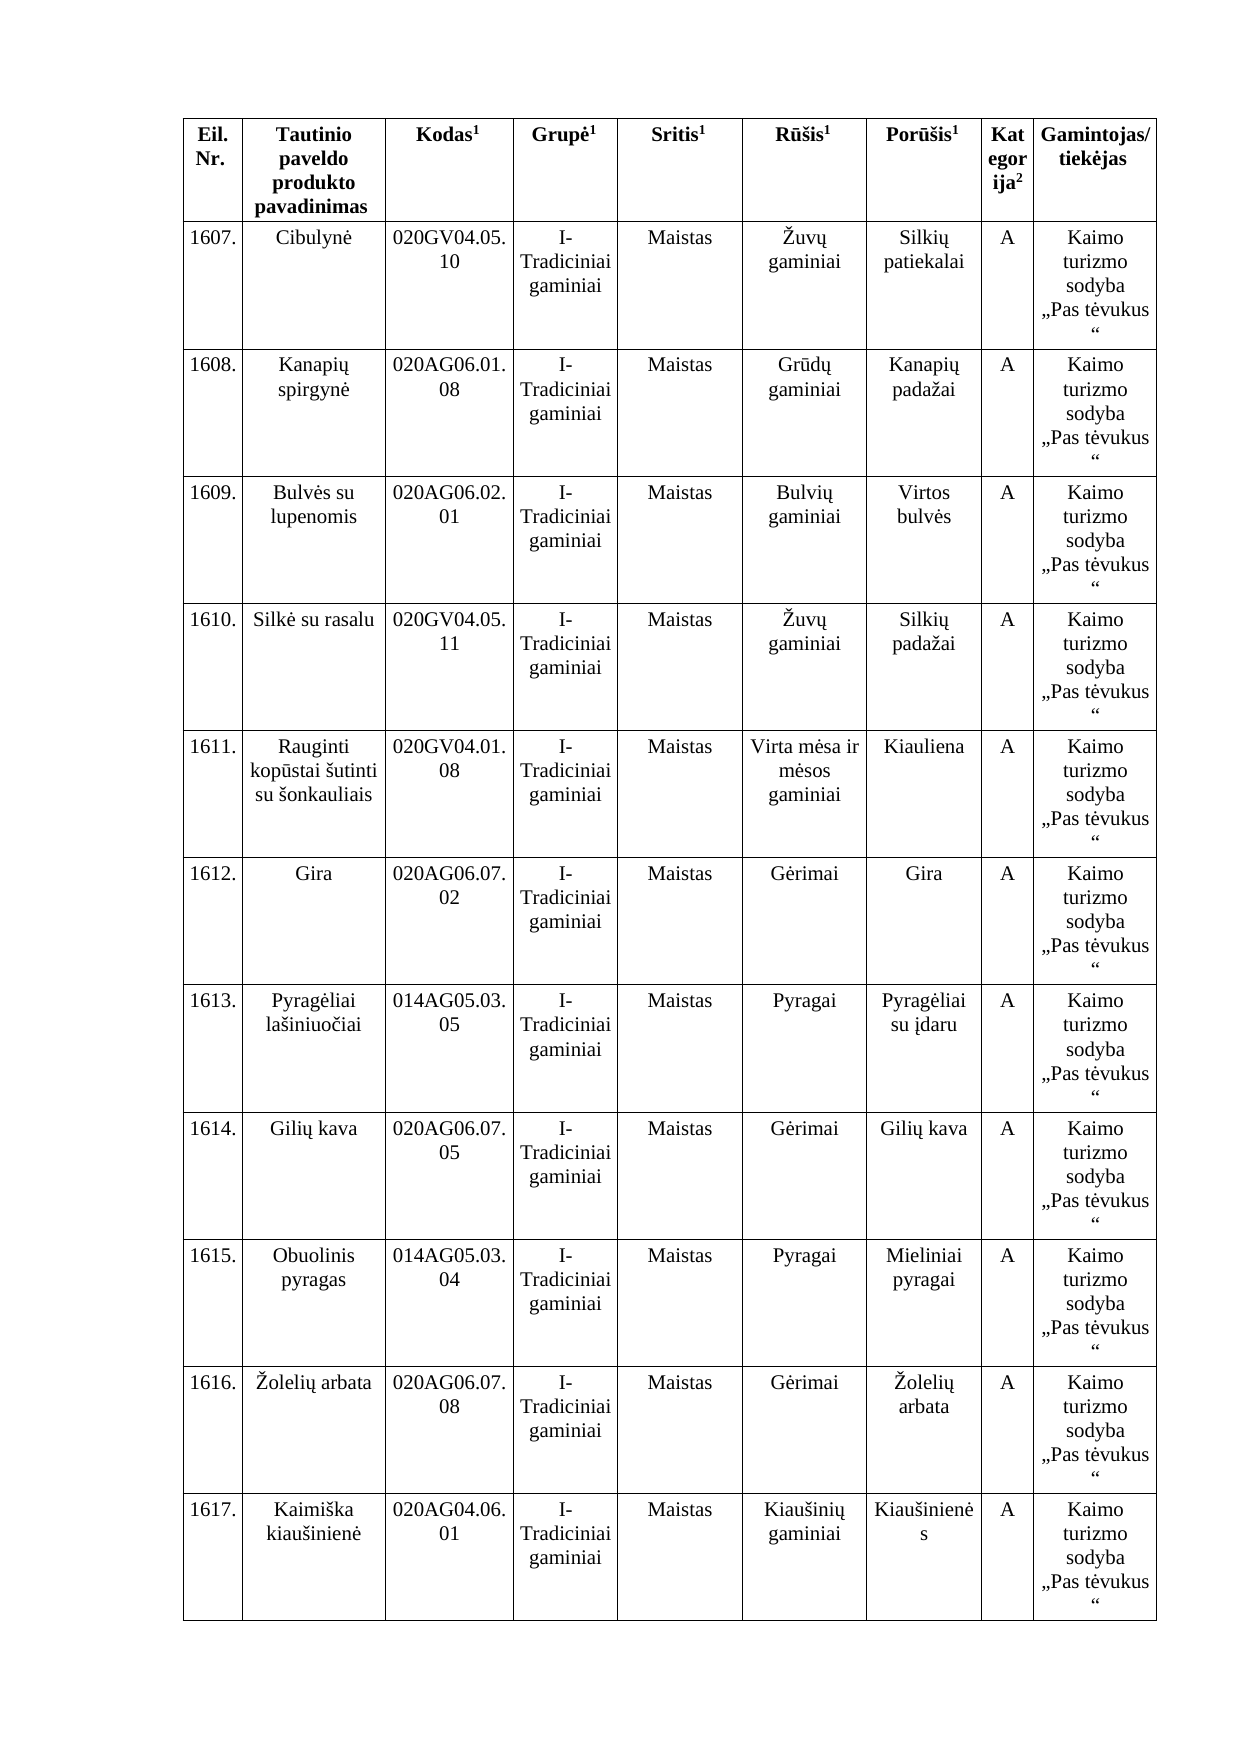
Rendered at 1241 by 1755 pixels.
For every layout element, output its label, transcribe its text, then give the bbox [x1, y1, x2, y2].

table_cell Žolelių arbata [243, 1367, 385, 1493]
table_cell 020GV04.01.08 [386, 731, 513, 857]
table_cell I-Tradiciniai gaminiai [514, 604, 617, 730]
table_cell Pyragėliai su įdaru [867, 985, 981, 1112]
table_cell Žuvų gaminiai [743, 222, 866, 348]
table_cell Kanapių padažai [867, 350, 981, 476]
table_cell Gėrimai [743, 858, 866, 984]
table_cell 1613. [184, 985, 242, 1112]
table_cell Maistas [618, 1494, 742, 1620]
table_cell Maistas [618, 1367, 742, 1493]
table_cell Kaimo turizmo sodyba „Pas tėvukus“ [1034, 222, 1156, 348]
table_cell A [982, 858, 1033, 984]
table_cell Maistas [618, 985, 742, 1112]
table_cell Maistas [618, 350, 742, 476]
table_cell 020AG06.07.08 [386, 1367, 513, 1493]
table_cell I-Tradiciniai gaminiai [514, 350, 617, 476]
table_cell A [982, 1367, 1033, 1493]
table_cell Gira [867, 858, 981, 984]
table_cell I-Tradiciniai gaminiai [514, 477, 617, 603]
table_cell Pyragai [743, 985, 866, 1112]
table_cell Cibulynė [243, 222, 385, 348]
table_cell A [982, 1113, 1033, 1239]
table_header Kategorija2 [982, 119, 1033, 221]
table_cell Kaimo turizmo sodyba „Pas tėvukus“ [1034, 858, 1156, 984]
table_cell Žolelių arbata [867, 1367, 981, 1493]
table_cell I-Tradiciniai gaminiai [514, 985, 617, 1112]
table_cell Gilių kava [243, 1113, 385, 1239]
table_cell 014AG05.03.04 [386, 1240, 513, 1366]
table_cell I-Tradiciniai gaminiai [514, 222, 617, 348]
table_cell Kaimo turizmo sodyba „Pas tėvukus“ [1034, 1113, 1156, 1239]
table_header Eil. Nr. [184, 119, 242, 221]
table_cell Maistas [618, 731, 742, 857]
table_cell 1608. [184, 350, 242, 476]
table_cell Silkių padažai [867, 604, 981, 730]
table_cell A [982, 731, 1033, 857]
table_cell Gėrimai [743, 1113, 866, 1239]
table_cell 020GV04.05.11 [386, 604, 513, 730]
table_cell Kiauliena [867, 731, 981, 857]
table_cell 020AG06.07.05 [386, 1113, 513, 1239]
table_cell I-Tradiciniai gaminiai [514, 1240, 617, 1366]
table_cell Kaimo turizmo sodyba „Pas tėvukus“ [1034, 731, 1156, 857]
table_cell Grūdų gaminiai [743, 350, 866, 476]
table_cell Obuolinis pyragas [243, 1240, 385, 1366]
table_cell Kiaušinienės [867, 1494, 981, 1620]
table_cell 1607. [184, 222, 242, 348]
table_cell Gėrimai [743, 1367, 866, 1493]
table_cell Pyragėliai lašiniuočiai [243, 985, 385, 1112]
table_cell Maistas [618, 1240, 742, 1366]
table_header Rūšis1 [743, 119, 866, 221]
table_cell 1610. [184, 604, 242, 730]
table_cell 020GV04.05.10 [386, 222, 513, 348]
table_cell Žuvų gaminiai [743, 604, 866, 730]
table_cell Mieliniai pyragai [867, 1240, 981, 1366]
table_cell Kaimo turizmo sodyba „Pas tėvukus“ [1034, 985, 1156, 1112]
table_cell Maistas [618, 477, 742, 603]
table_cell Pyragai [743, 1240, 866, 1366]
table_cell I-Tradiciniai gaminiai [514, 858, 617, 984]
table_cell A [982, 985, 1033, 1112]
table_cell Kaimo turizmo sodyba „Pas tėvukus“ [1034, 1240, 1156, 1366]
table_cell A [982, 222, 1033, 348]
table_cell Kiaušinių gaminiai [743, 1494, 866, 1620]
table_cell Silkių patiekalai [867, 222, 981, 348]
table_cell Silkė su rasalu [243, 604, 385, 730]
table_cell I-Tradiciniai gaminiai [514, 1367, 617, 1493]
table_header Tautinio paveldo produkto pavadinimas [243, 119, 385, 221]
table_cell 020AG06.02.01 [386, 477, 513, 603]
table_cell Kaimo turizmo sodyba „Pas tėvukus“ [1034, 604, 1156, 730]
table_cell Maistas [618, 222, 742, 348]
table_cell Maistas [618, 604, 742, 730]
table_cell 1616. [184, 1367, 242, 1493]
table_cell Kaimiška kiaušinienė [243, 1494, 385, 1620]
table_cell A [982, 1240, 1033, 1366]
table_header Grupė1 [514, 119, 617, 221]
table_cell Maistas [618, 1113, 742, 1239]
table_cell I-Tradiciniai gaminiai [514, 731, 617, 857]
table_cell 014AG05.03.05 [386, 985, 513, 1112]
table_cell Kaimo turizmo sodyba „Pas tėvukus“ [1034, 477, 1156, 603]
table_cell A [982, 477, 1033, 603]
table_cell A [982, 350, 1033, 476]
table_header Porūšis1 [867, 119, 981, 221]
table_cell 1611. [184, 731, 242, 857]
table_header Kodas1 [386, 119, 513, 221]
table_cell A [982, 1494, 1033, 1620]
table_cell Kaimo turizmo sodyba „Pas tėvukus“ [1034, 1367, 1156, 1493]
table_cell Kanapių spirgynė [243, 350, 385, 476]
table_cell Gira [243, 858, 385, 984]
table_header Sritis1 [618, 119, 742, 221]
table_cell Maistas [618, 858, 742, 984]
table_cell Kaimo turizmo sodyba „Pas tėvukus“ [1034, 1494, 1156, 1620]
table_cell Virtos bulvės [867, 477, 981, 603]
table_cell Rauginti kopūstai šutinti su šonkauliais [243, 731, 385, 857]
table_cell Bulvių gaminiai [743, 477, 866, 603]
table_cell 020AG06.01.08 [386, 350, 513, 476]
table_cell 1609. [184, 477, 242, 603]
table_cell Kaimo turizmo sodyba „Pas tėvukus“ [1034, 350, 1156, 476]
table_header Gamintojas/ tiekėjas [1034, 119, 1156, 221]
table_cell I-Tradiciniai gaminiai [514, 1113, 617, 1239]
table_cell A [982, 604, 1033, 730]
table_cell 1617. [184, 1494, 242, 1620]
table_cell Bulvės su lupenomis [243, 477, 385, 603]
table_cell I-Tradiciniai gaminiai [514, 1494, 617, 1620]
table_cell Gilių kava [867, 1113, 981, 1239]
table_cell 1614. [184, 1113, 242, 1239]
table_cell Virta mėsa ir mėsos gaminiai [743, 731, 866, 857]
table_cell 1615. [184, 1240, 242, 1366]
table_cell 020AG04.06.01 [386, 1494, 513, 1620]
table_cell 1612. [184, 858, 242, 984]
table_cell 020AG06.07.02 [386, 858, 513, 984]
